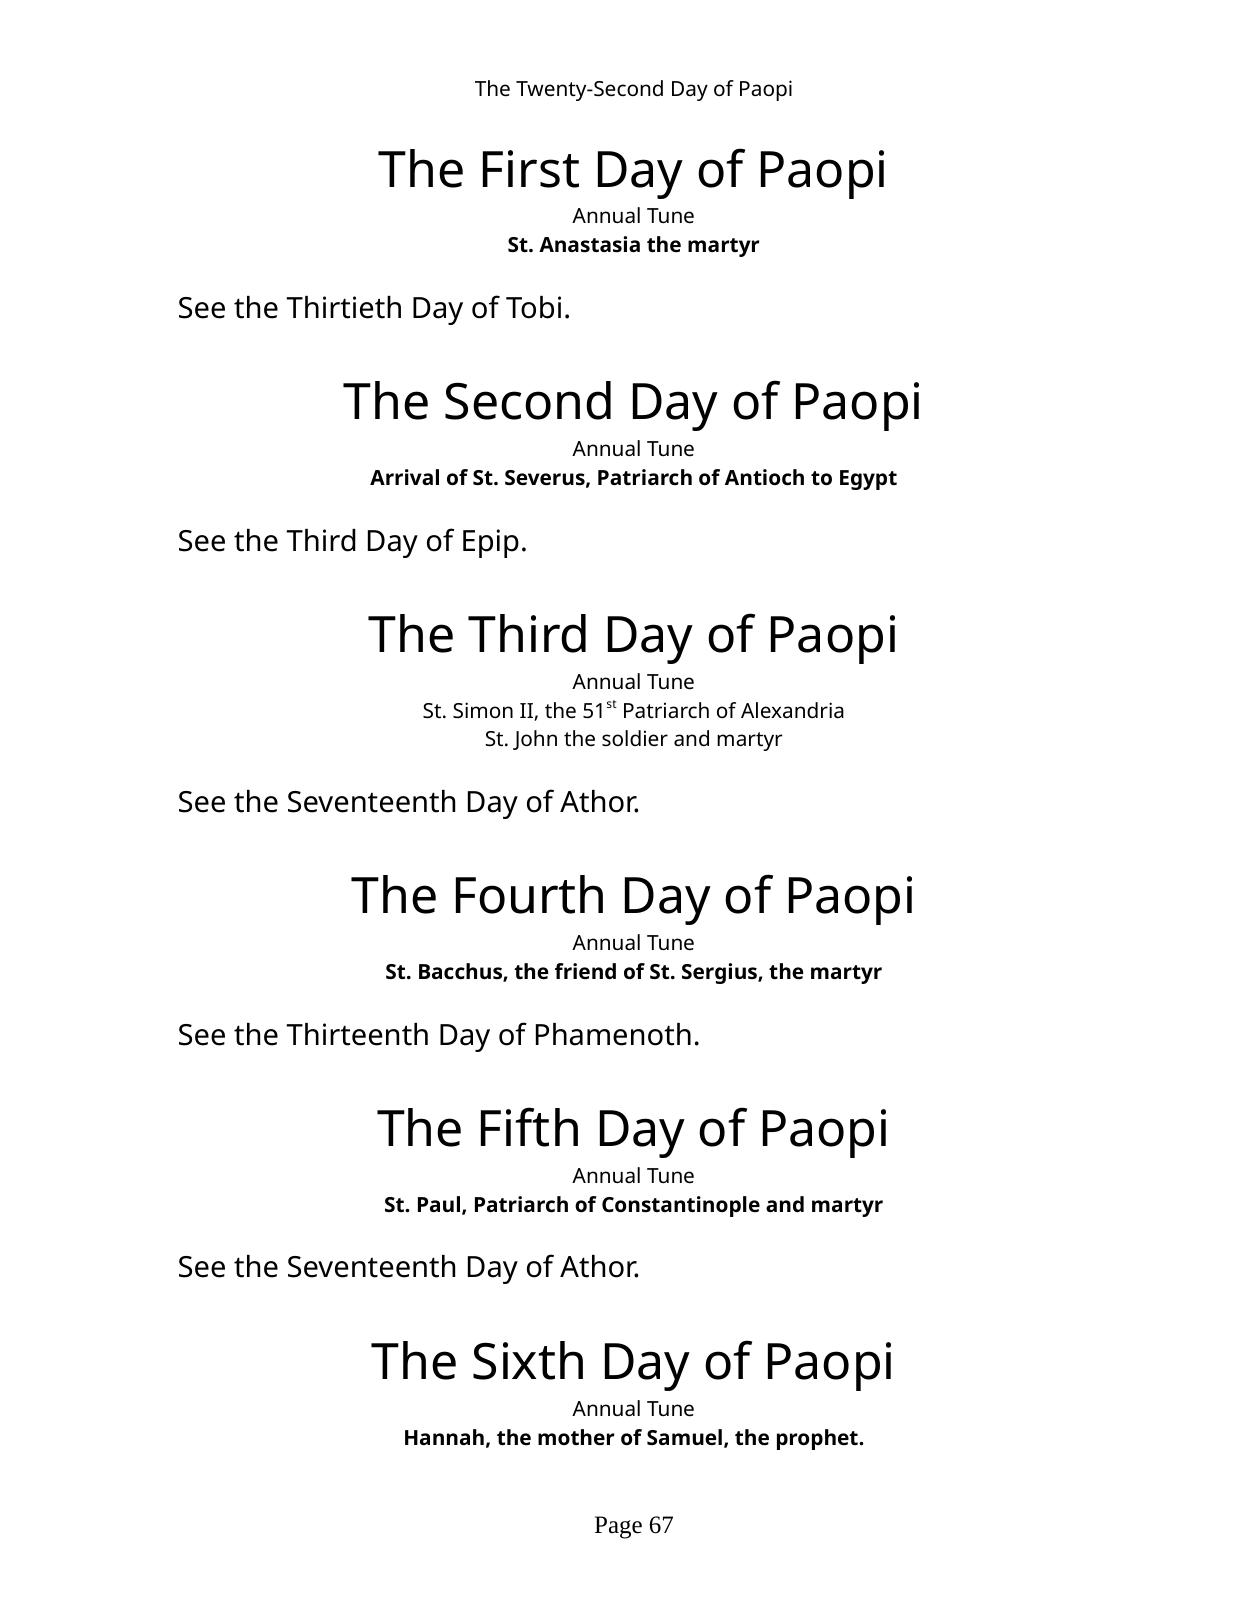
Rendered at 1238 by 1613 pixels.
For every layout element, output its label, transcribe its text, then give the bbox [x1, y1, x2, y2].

text The Second Day of Paopi [103, 366, 1164, 434]
text The Fourth Day of Paopi [103, 860, 1164, 928]
text St. Simon II, the 51st Patriarch of Alexandria [103, 696, 1164, 724]
text The Fifth Day of Paopi [103, 1093, 1164, 1161]
text St. Paul, Patriarch of Constantinople and martyr [103, 1190, 1164, 1218]
text The Sixth Day of Paopi [103, 1326, 1164, 1394]
text Annual Tune [103, 434, 1164, 463]
text St. John the soldier and martyr [103, 724, 1164, 753]
text Annual Tune [103, 1394, 1164, 1423]
text See the Thirtieth Day of Tobi. [103, 287, 1164, 327]
text Hannah, the mother of Samuel, the prophet. [103, 1423, 1164, 1451]
text The Third Day of Paopi [103, 599, 1164, 667]
text St. Bacchus, the friend of St. Sergius, the martyr [103, 957, 1164, 985]
text See the Seventeenth Day of Athor. [103, 1247, 1164, 1286]
text St. Anastasia the martyr [103, 230, 1164, 258]
text See the Thirteenth Day of Phamenoth. [103, 1014, 1164, 1053]
text Annual Tune [103, 928, 1164, 957]
text The Twenty-Second Day of Paopi [102, 74, 1165, 102]
text See the Seventeenth Day of Athor. [103, 781, 1164, 821]
text Arrival of St. Severus, Patriarch of Antioch to Egypt [103, 463, 1164, 491]
text Annual Tune [103, 667, 1164, 696]
text Annual Tune [103, 202, 1164, 230]
text Annual Tune [103, 1161, 1164, 1190]
text See the Third Day of Epip. [103, 520, 1164, 559]
text The First Day of Paopi [103, 133, 1164, 202]
